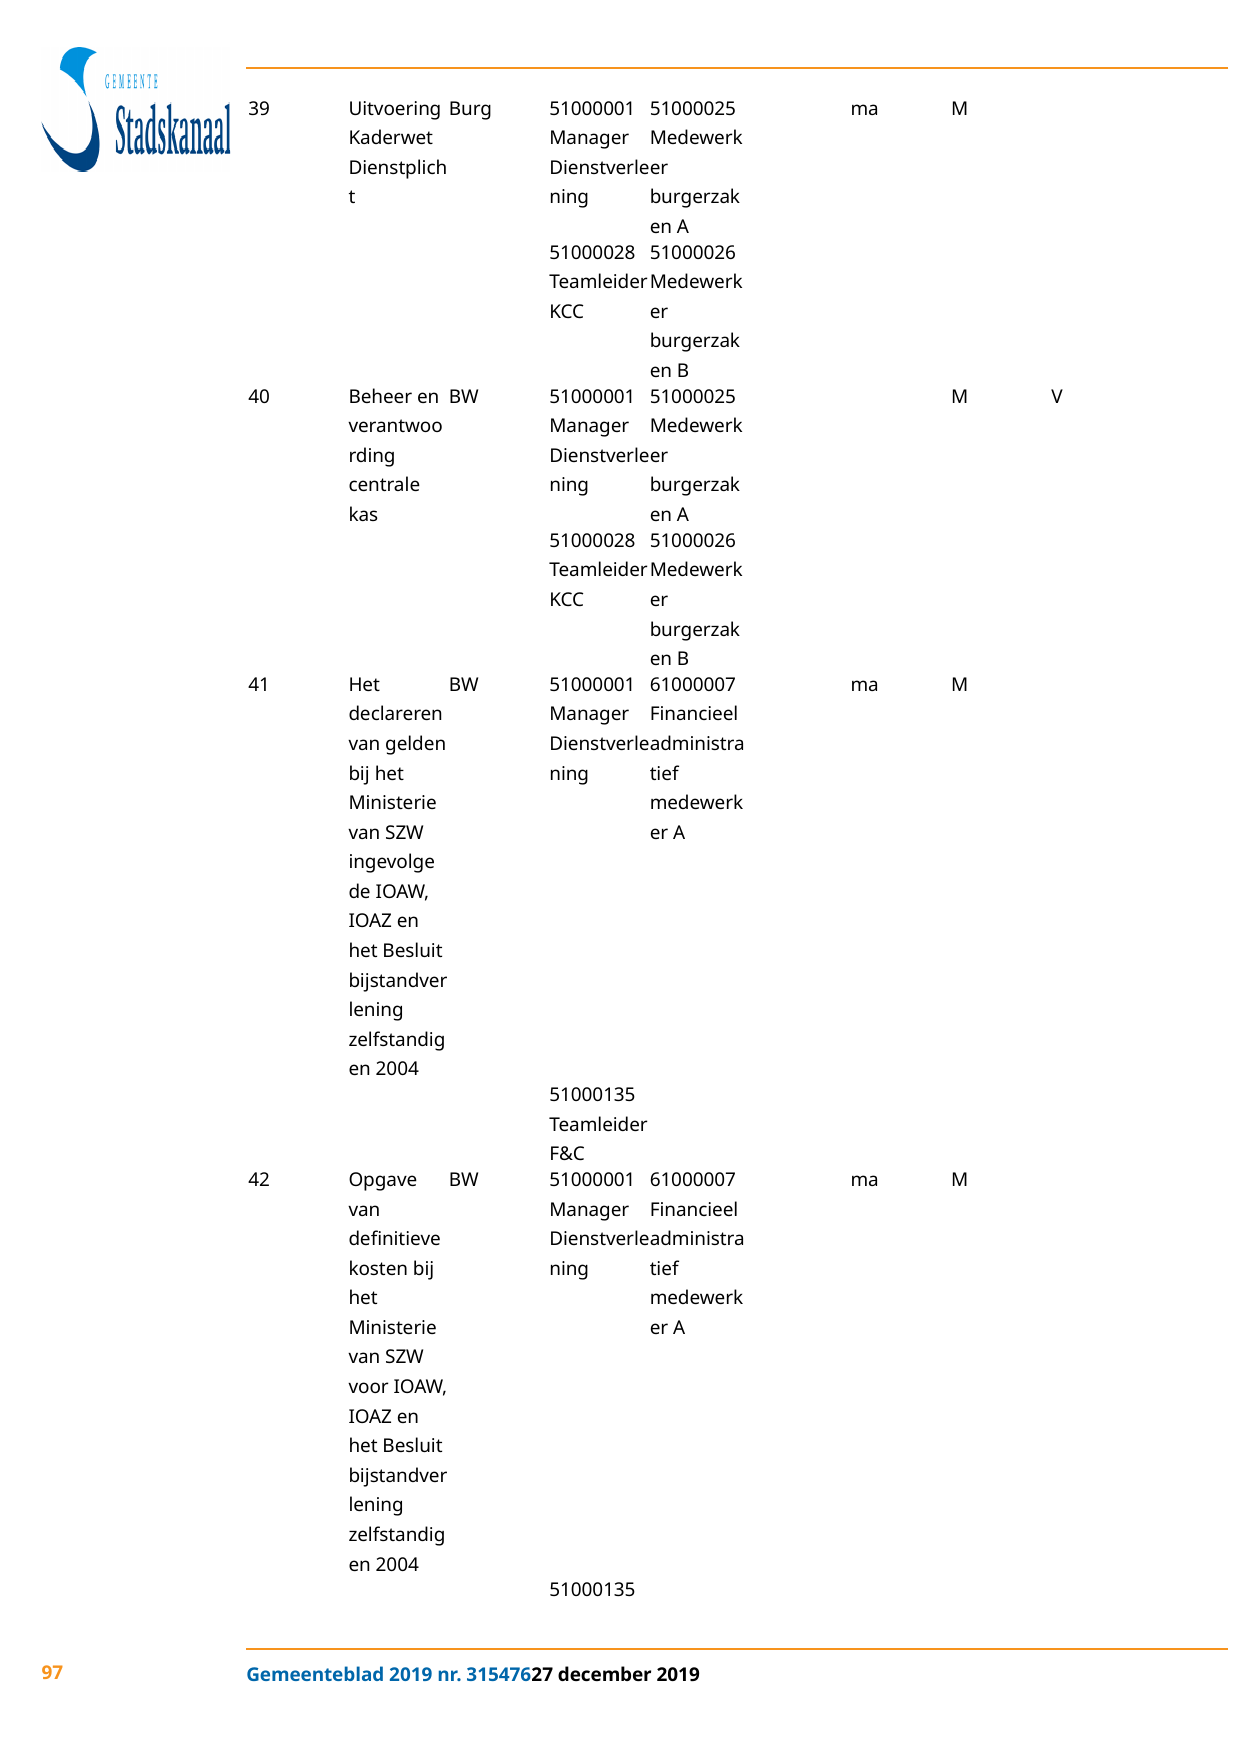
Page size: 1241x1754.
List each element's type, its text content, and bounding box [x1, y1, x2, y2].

table_cell 51000028 Teamleider KCC [549, 239, 649, 383]
table_cell ma [850, 671, 951, 1081]
table_cell 42 [248, 1166, 348, 1577]
table_cell Uitvoering Kaderwet Dienstplicht [348, 95, 449, 239]
table_cell 51000001 Manager Dienstverlening [549, 1166, 649, 1577]
table_cell [348, 239, 449, 383]
table_cell 51000135 Teamleider F&C [549, 1081, 649, 1166]
table_cell 51000028 Teamleider KCC [549, 527, 649, 671]
table_cell [348, 1081, 449, 1166]
table_cell [449, 1081, 549, 1166]
table_cell [850, 1081, 951, 1166]
table_cell [1051, 239, 1152, 383]
table_cell [951, 1081, 1051, 1166]
table_cell [951, 239, 1051, 383]
table_cell 51000026 Medewerker burgerzaken B [650, 527, 750, 671]
table_cell [1051, 1166, 1152, 1577]
table_cell [449, 239, 549, 383]
table_cell [650, 1577, 750, 1602]
table_cell V [1051, 383, 1152, 527]
table_cell M [951, 383, 1051, 527]
table_cell [850, 383, 951, 527]
table_cell BW [449, 1166, 549, 1577]
table_cell 40 [248, 383, 348, 527]
table_cell 61000007 Financieel administratief medewerker A [650, 671, 750, 1081]
table_cell [951, 527, 1051, 671]
table_cell 39 [248, 95, 348, 239]
table_cell [1051, 527, 1152, 671]
table_cell 51000025 Medewerker burgerzaken A [650, 383, 750, 527]
table_cell Opgave van definitieve kosten bij het Ministerie van SZW voor IOAW, IOAZ en het Besluit bijstandverlening zelfstandigen 2004 [348, 1166, 449, 1577]
table_cell [750, 1577, 850, 1602]
table_cell 61000007 Financieel administratief medewerker A [650, 1166, 750, 1577]
table_cell [449, 1577, 549, 1602]
table_cell 51000026 Medewerker burgerzaken B [650, 239, 750, 383]
table_cell [650, 1081, 750, 1166]
table_cell [750, 383, 850, 527]
table_cell [248, 239, 348, 383]
table_cell [750, 671, 850, 1081]
table_cell ma [850, 95, 951, 239]
table_cell [750, 1166, 850, 1577]
table_cell [1051, 671, 1152, 1081]
table_cell M [951, 1166, 1051, 1577]
table_cell [248, 1577, 348, 1602]
table_cell [248, 527, 348, 671]
table_cell [850, 527, 951, 671]
table_cell 51000025 Medewerker burgerzaken A [650, 95, 750, 239]
table_cell 51000001 Manager Dienstverlening [549, 383, 649, 527]
table_cell 51000001 Manager Dienstverlening [549, 95, 649, 239]
table_cell [1051, 1081, 1152, 1166]
table_cell BW [449, 383, 549, 527]
table_cell Beheer en verantwoording centrale kas [348, 383, 449, 527]
table_cell [348, 527, 449, 671]
table_cell [750, 239, 850, 383]
table_cell [750, 95, 850, 239]
table_cell Burg [449, 95, 549, 239]
table_cell Het declareren van gelden bij het Ministerie van SZW ingevolge de IOAW, IOAZ en het Besluit bijstandverlening zelfstandigen 2004 [348, 671, 449, 1081]
table_cell 41 [248, 671, 348, 1081]
table_cell ma [850, 1166, 951, 1577]
table_cell M [951, 671, 1051, 1081]
table_cell M [951, 95, 1051, 239]
table_cell 51000001 Manager Dienstverlening [549, 671, 649, 1081]
table_cell BW [449, 671, 549, 1081]
table_cell [850, 1577, 951, 1602]
picture [41, 47, 231, 172]
table_cell 51000135 [549, 1577, 649, 1602]
table_cell [348, 1577, 449, 1602]
table_cell [750, 1081, 850, 1166]
table_cell [248, 1081, 348, 1166]
table_cell [951, 1577, 1051, 1602]
table_cell [449, 527, 549, 671]
table_cell [750, 527, 850, 671]
table_cell [1051, 95, 1152, 239]
table_cell [850, 239, 951, 383]
